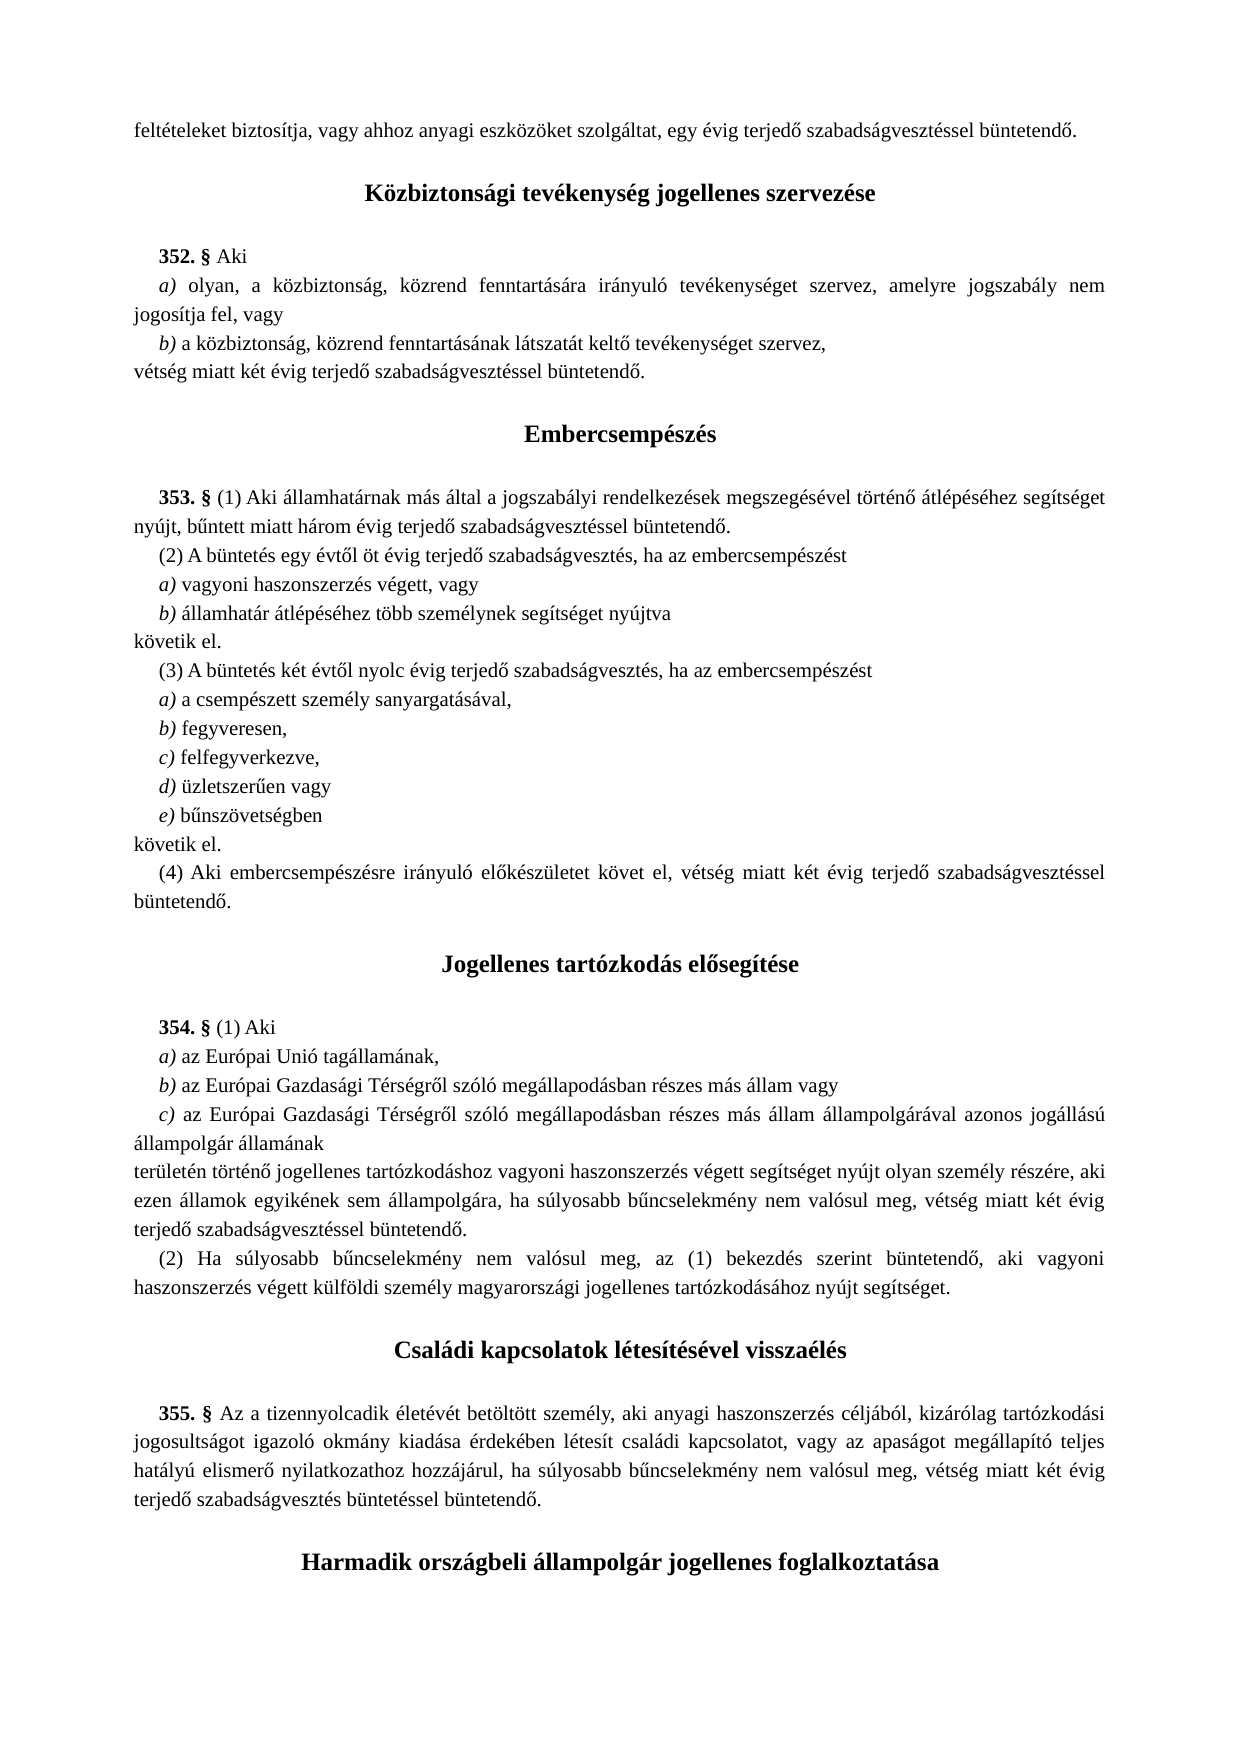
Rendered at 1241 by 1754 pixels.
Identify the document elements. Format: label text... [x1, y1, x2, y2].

text b) fegyveresen, [134, 716, 1106, 740]
text 352. § Aki [134, 244, 1106, 268]
text a) a csempészett személy sanyargatásával, [134, 687, 1106, 711]
text a) az Európai Unió tagállamának, [134, 1044, 1106, 1068]
text (2) A büntetés egy évtől öt évig terjedő szabadságvesztés, ha az embercsempészést [134, 543, 1106, 567]
text b) a közbiztonság, közrend fenntartásának látszatát keltő tevékenységet szervez, [134, 331, 1106, 354]
text c) felfegyverkezve, [134, 745, 1106, 769]
text a) olyan, a közbiztonság, közrend fenntartására irányuló tevékenységet szervez, amelyre jogszabály nem jogosítja fel, vagy [134, 273, 1106, 326]
text c) az Európai Gazdasági Térségről szóló megállapodásban részes más állam állampolgárával azonos jogállású állampolgár államának [134, 1102, 1106, 1154]
text (4) Aki embercsempészésre irányuló előkészületet követ el, vétség miatt két évig terjedő szabadságvesztéssel büntetendő. [134, 860, 1106, 913]
text területén történő jogellenes tartózkodáshoz vagyoni haszonszerzés végett segítséget nyújt olyan személy részére, aki ezen államok egyikének sem állampolgára, ha súlyosabb bűncselekmény nem valósul meg, vétség miatt két évig terjedő szabadságvesztéssel büntetendő. [134, 1159, 1106, 1241]
text d) üzletszerűen vagy [134, 774, 1106, 798]
text e) bűnszövetségben [134, 803, 1106, 827]
text a) vagyoni haszonszerzés végett, vagy [134, 572, 1106, 596]
text Harmadik országbeli állampolgár jogellenes foglalkoztatása [134, 1547, 1106, 1576]
text b) államhatár átlépéséhez több személynek segítséget nyújtva [134, 601, 1106, 625]
text vétség miatt két évig terjedő szabadságvesztéssel büntetendő. [134, 359, 1106, 383]
text feltételeket biztosítja, vagy ahhoz anyagi eszközöket szolgáltat, egy évig terjedő szabadságvesztéssel büntetendő. [134, 118, 1106, 142]
text (3) A büntetés két évtől nyolc évig terjedő szabadságvesztés, ha az embercsempészést [134, 658, 1106, 682]
text követik el. [134, 629, 1106, 653]
text (2) Ha súlyosabb bűncselekmény nem valósul meg, az (1) bekezdés szerint büntetendő, aki vagyoni haszonszerzés végett külföldi személy magyarországi jogellenes tartózkodásához nyújt segítséget. [134, 1246, 1106, 1299]
text Közbiztonsági tevékenység jogellenes szervezése [134, 178, 1106, 207]
text követik el. [134, 831, 1106, 856]
text 354. § (1) Aki [134, 1015, 1106, 1039]
text Családi kapcsolatok létesítésével visszaélés [134, 1335, 1106, 1363]
text b) az Európai Gazdasági Térségről szóló megállapodásban részes más állam vagy [134, 1073, 1106, 1097]
text 353. § (1) Aki államhatárnak más által a jogszabályi rendelkezések megszegésével történő átlépéséhez segítséget nyújt, bűntett miatt három évig terjedő szabadságvesztéssel büntetendő. [134, 485, 1106, 538]
text Embercsempészés [134, 419, 1106, 448]
text 355. § Az a tizennyolcadik életévét betöltött személy, aki anyagi haszonszerzés céljából, kizárólag tartózkodási jogosultságot igazoló okmány kiadása érdekében létesít családi kapcsolatot, vagy az apaságot megállapító teljes hatályú elismerő nyilatkozathoz hozzájárul, ha súlyosabb bűncselekmény nem valósul meg, vétség miatt két évig terjedő szabadságvesztés büntetéssel büntetendő. [134, 1401, 1106, 1511]
text Jogellenes tartózkodás elősegítése [134, 949, 1106, 978]
